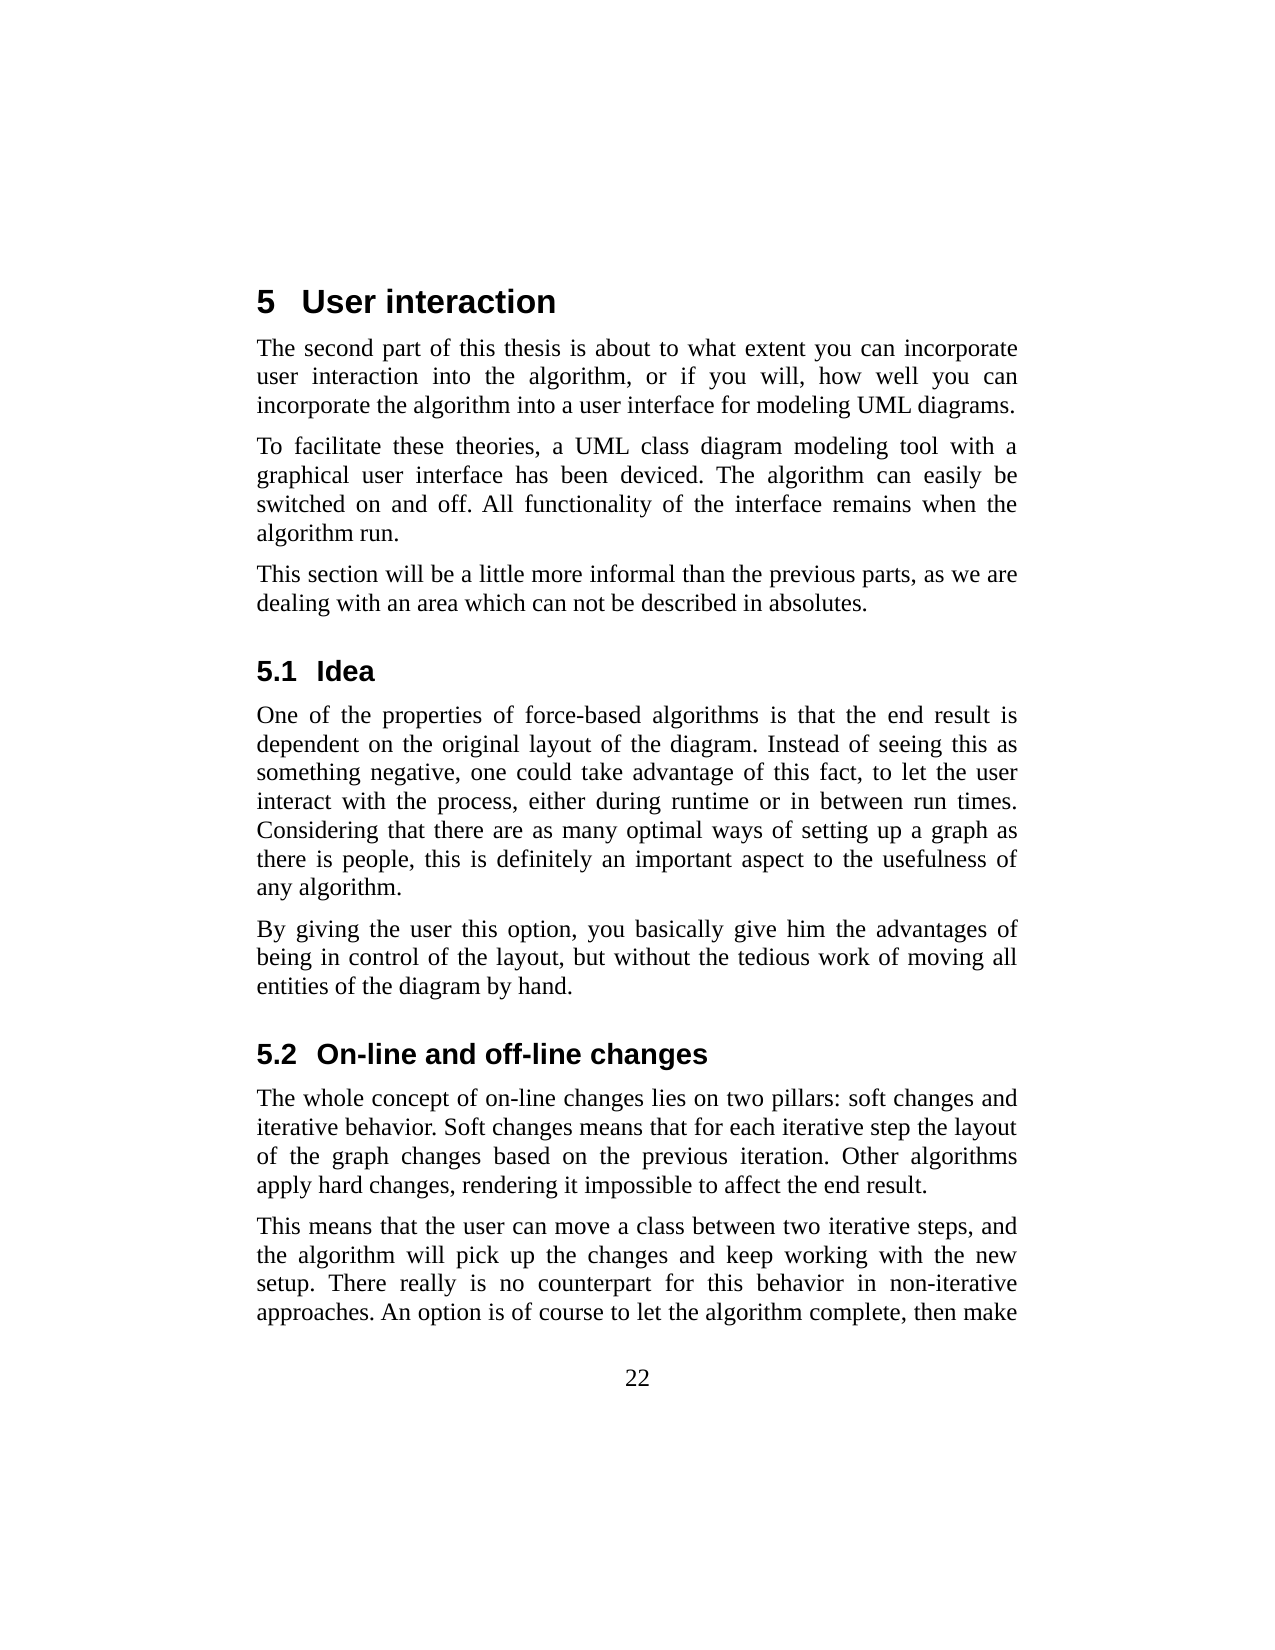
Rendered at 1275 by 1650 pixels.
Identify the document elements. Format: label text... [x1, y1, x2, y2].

text The second part of this thesis is about to what extent you can incorporate user interaction into the algorithm, or if you will, how well you can incorporate the algorithm into a user interface for modeling UML diagrams. [256, 333, 1018, 419]
text To facilitate these theories, a UML class diagram modeling tool with a graphical user interface has been deviced. The algorithm can easily be switched on and off. All functionality of the interface remains when the algorithm run. [256, 431, 1018, 546]
text By giving the user this option, you basically give him the advantages of being in control of the layout, but without the tedious work of moving all entities of the diagram by hand. [256, 914, 1018, 1000]
subtitle User interaction [256, 281, 1018, 320]
subtitle On-line and off-line changes [256, 1037, 1018, 1071]
subtitle Idea [256, 654, 1018, 687]
text This means that the user can move a class between two iterative steps, and the algorithm will pick up the changes and keep working with the new setup. There really is no counterpart for this behavior in non-iterative approaches. An option is of course to let the algorithm complete, then make [256, 1211, 1018, 1326]
text The whole concept of on-line changes lies on two pillars: soft changes and iterative behavior. Soft changes means that for each iterative step the layout of the graph changes based on the previous iteration. Other algorithms apply hard changes, rendering it impossible to affect the end result. [256, 1083, 1018, 1198]
text One of the properties of force-based algorithms is that the end result is dependent on the original layout of the diagram. Instead of seeing this as something negative, one could take advantage of this fact, to let the user interact with the process, either during runtime or in between run times. Considering that there are as many optimal ways of setting up a graph as there is people, this is definitely an important aspect to the usefulness of any algorithm. [256, 700, 1018, 901]
text This section will be a little more informal than the previous parts, as we are dealing with an area which can not be described in absolutes. [256, 559, 1018, 616]
